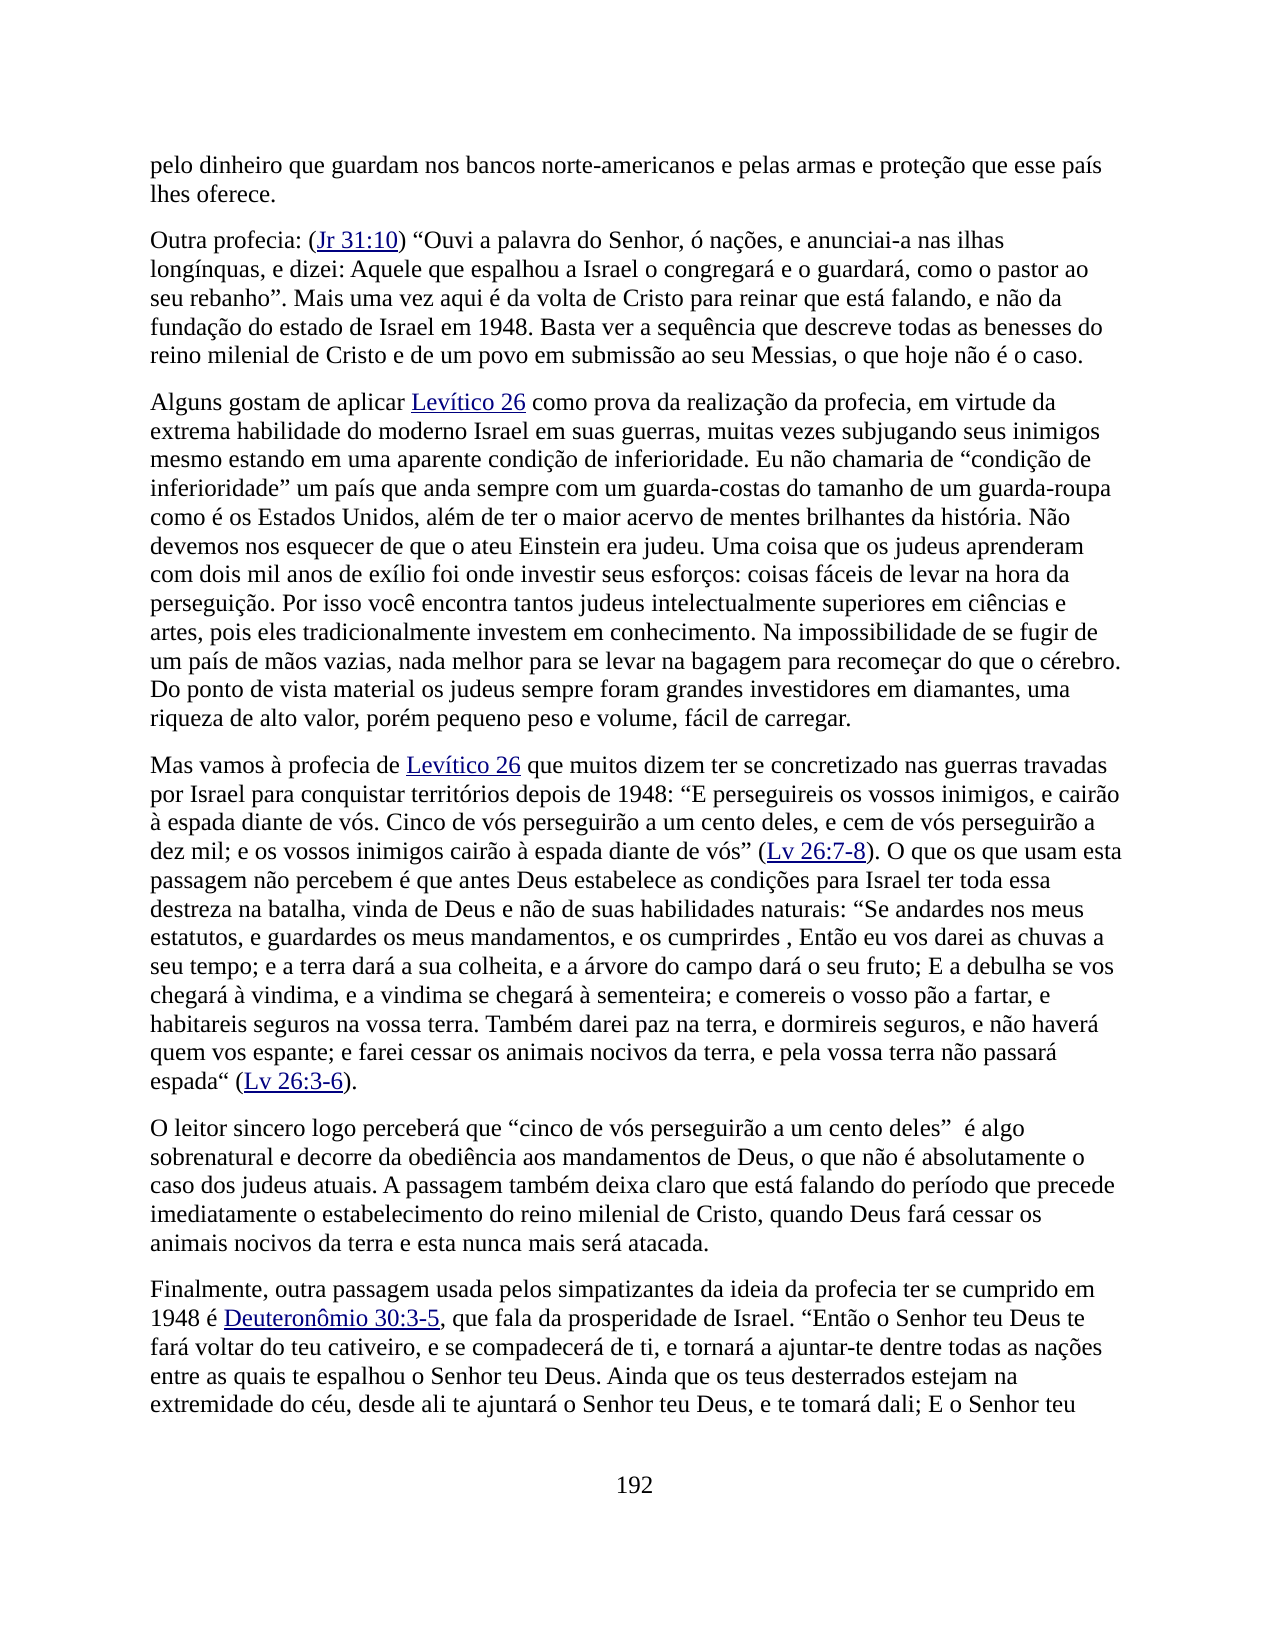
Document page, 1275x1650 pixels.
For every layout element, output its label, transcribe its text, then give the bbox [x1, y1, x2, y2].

text Mas vamos à profecia de Levítico 26 que muitos dizem ter se concretizado nas guerras travadas por Israel para conquistar territórios depois de 1948: “E perseguireis os vossos inimigos, e cairão à espada diante de vós. Cinco de vós perseguirão a um cento deles, e cem de vós perseguirão a dez mil; e os vossos inimigos cairão à espada diante de vós” (Lv 26:7-8). O que os que usam esta passagem não percebem é que antes Deus estabelece as condições para Israel ter toda essa destreza na batalha, vinda de Deus e não de suas habilidades naturais: “Se andardes nos meus estatutos, e guardardes os meus mandamentos, e os cumprirdes , Então eu vos darei as chuvas a seu tempo; e a terra dará a sua colheita, e a árvore do campo dará o seu fruto; E a debulha se vos chegará à vindima, e a vindima se chegará à sementeira; e comereis o vosso pão a fartar, e habitareis seguros na vossa terra. Também darei paz na terra, e dormireis seguros, e não haverá quem vos espante; e farei cessar os animais nocivos da terra, e pela vossa terra não passará espada“ (Lv 26:3-6). [150, 750, 1125, 1095]
text pelo dinheiro que guardam nos bancos norte-americanos e pelas armas e proteção que esse país lhes oferece. [150, 150, 1125, 207]
text Outra profecia: (Jr 31:10) “Ouvi a palavra do Senhor, ó nações, e anunciai-a nas ilhas longínquas, e dizei: Aquele que espalhou a Israel o congregará e o guardará, como o pastor ao seu rebanho”. Mais uma vez aqui é da volta de Cristo para reinar que está falando, e não da fundação do estado de Israel em 1948. Basta ver a sequência que descreve todas as benesses do reino milenial de Cristo e de um povo em submissão ao seu Messias, o que hoje não é o caso. [150, 225, 1125, 369]
text Alguns gostam de aplicar Levítico 26 como prova da realização da profecia, em virtude da extrema habilidade do moderno Israel em suas guerras, muitas vezes subjugando seus inimigos mesmo estando em uma aparente condição de inferioridade. Eu não chamaria de “condição de inferioridade” um país que anda sempre com um guarda-costas do tamanho de um guarda-roupa como é os Estados Unidos, além de ter o maior acervo de mentes brilhantes da história. Não devemos nos esquecer de que o ateu Einstein era judeu. Uma coisa que os judeus aprenderam com dois mil anos de exílio foi onde investir seus esforços: coisas fáceis de levar na hora da perseguição. Por isso você encontra tantos judeus intelectualmente superiores em ciências e artes, pois eles tradicionalmente investem em conhecimento. Na impossibilidade de se fugir de um país de mãos vazias, nada melhor para se levar na bagagem para recomeçar do que o cérebro. Do ponto de vista material os judeus sempre foram grandes investidores em diamantes, uma riqueza de alto valor, porém pequeno peso e volume, fácil de carregar. [150, 387, 1125, 732]
text Finalmente, outra passagem usada pelos simpatizantes da ideia da profecia ter se cumprido em 1948 é Deuteronômio 30:3-5, que fala da prosperidade de Israel. “Então o Senhor teu Deus te fará voltar do teu cativeiro, e se compadecerá de ti, e tornará a ajuntar-te dentre todas as nações entre as quais te espalhou o Senhor teu Deus. Ainda que os teus desterrados estejam na extremidade do céu, desde ali te ajuntará o Senhor teu Deus, e te tomará dali; E o Senhor teu [150, 1274, 1125, 1418]
text O leitor sincero logo perceberá que “cinco de vós perseguirão a um cento deles” é algo sobrenatural e decorre da obediência aos mandamentos de Deus, o que não é absolutamente o caso dos judeus atuais. A passagem também deixa claro que está falando do período que precede imediatamente o estabelecimento do reino milenial de Cristo, quando Deus fará cessar os animais nocivos da terra e esta nunca mais será atacada. [150, 1113, 1125, 1257]
